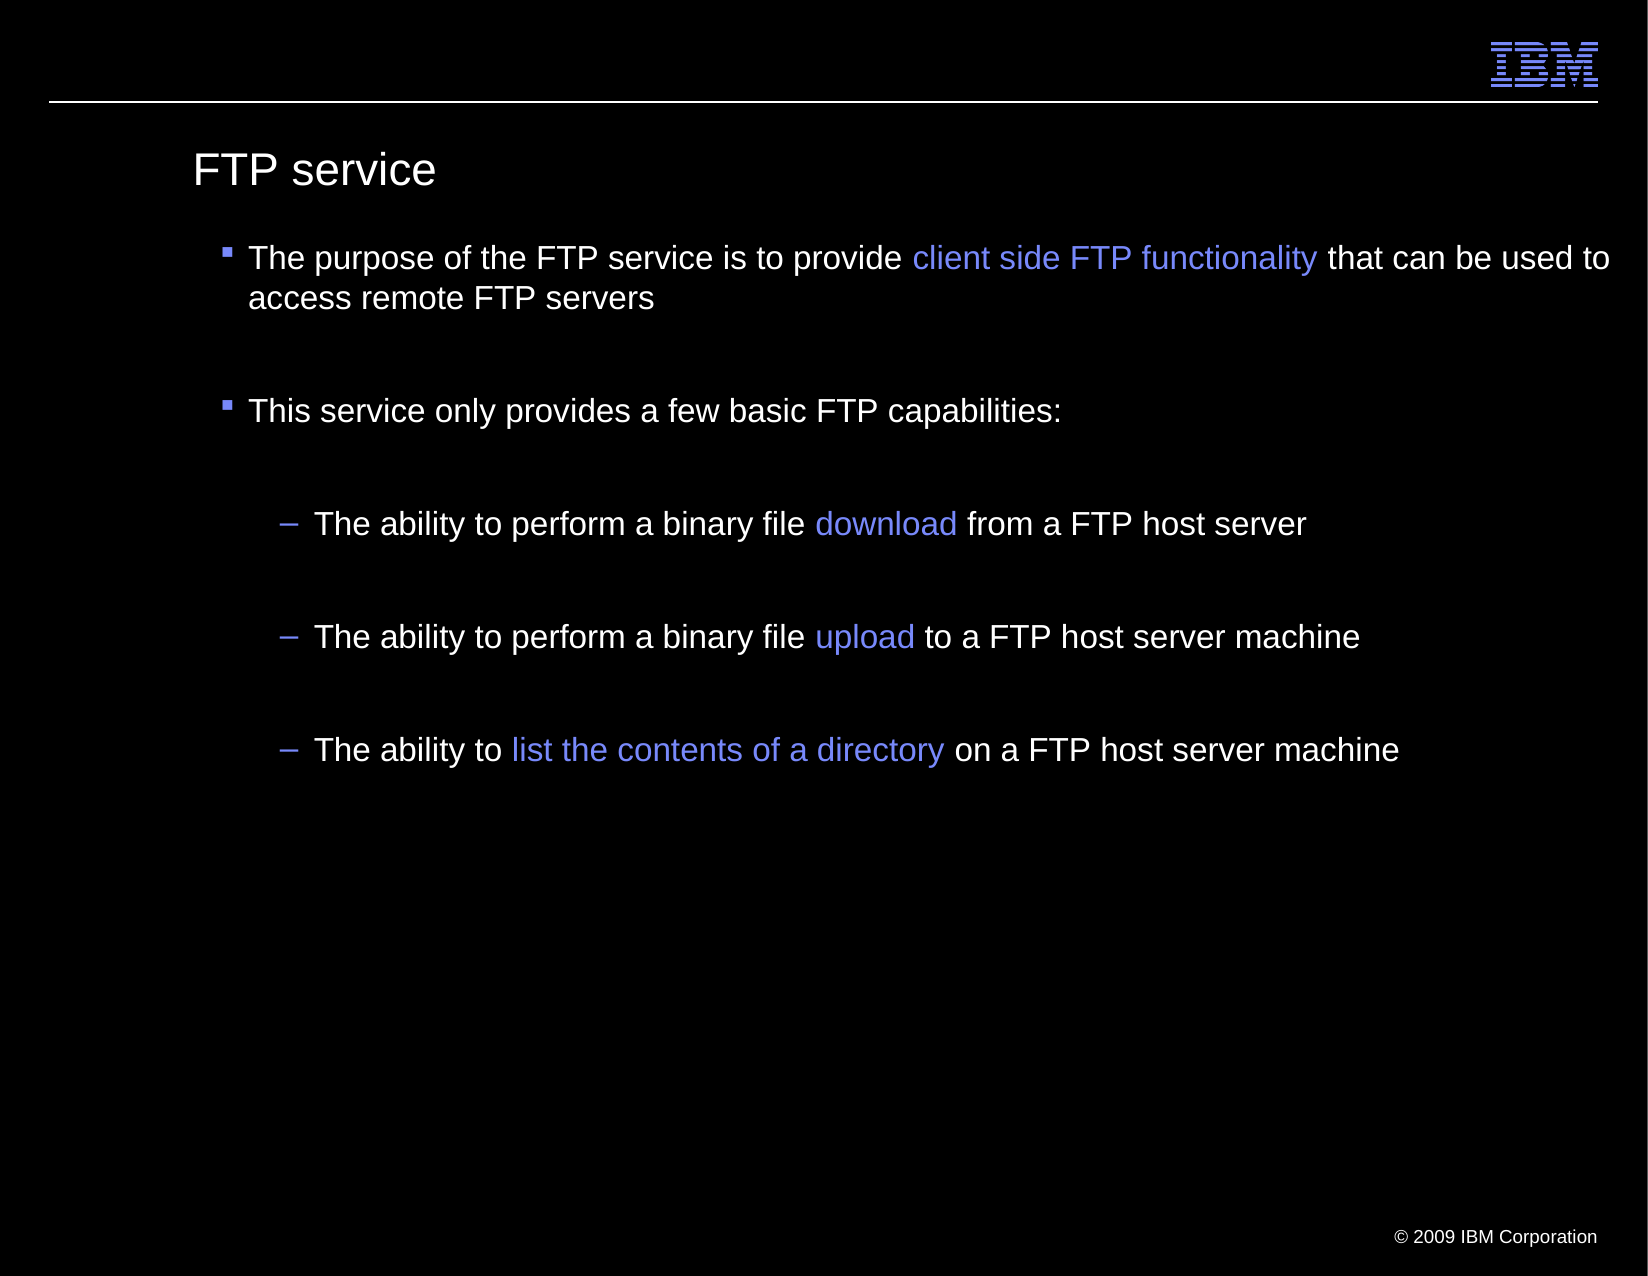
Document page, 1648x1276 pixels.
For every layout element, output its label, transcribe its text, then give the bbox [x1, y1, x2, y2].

title FTP service [175, 137, 1648, 231]
text_box The purpose of the FTP service is to provide client side FTP functionality that can be used to access remote FTP servers This service only provides a few basic FTP capabilities: The ability to perform a binary file download from a FTP host server The ability to perform a binary file upload to a FTP host server machine The ability to list the contents of a directory on a FTP host server machine [219, 236, 1624, 815]
picture [1491, 42, 1598, 87]
